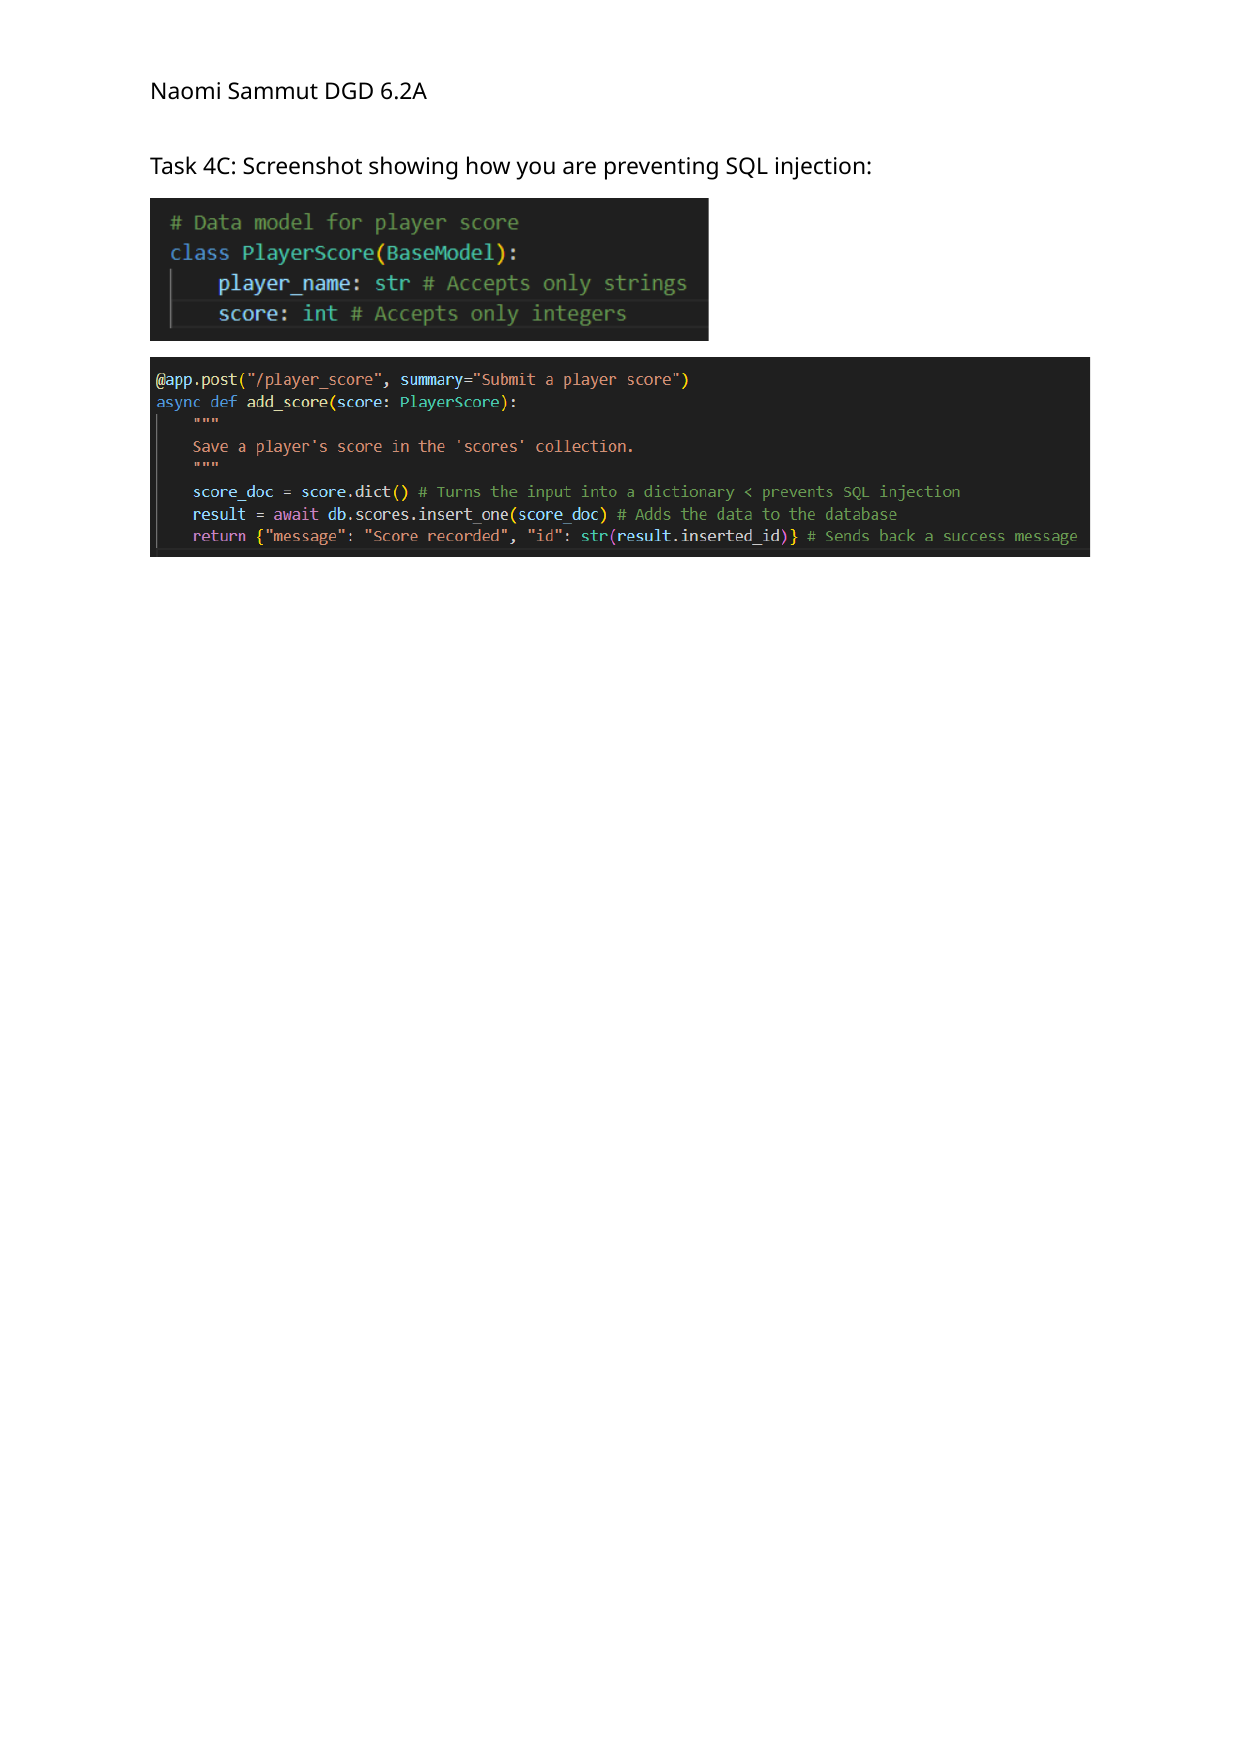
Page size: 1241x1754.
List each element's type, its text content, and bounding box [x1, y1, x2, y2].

text Task 4C: Screenshot showing how you are preventing SQL injection: [150, 150, 1090, 181]
